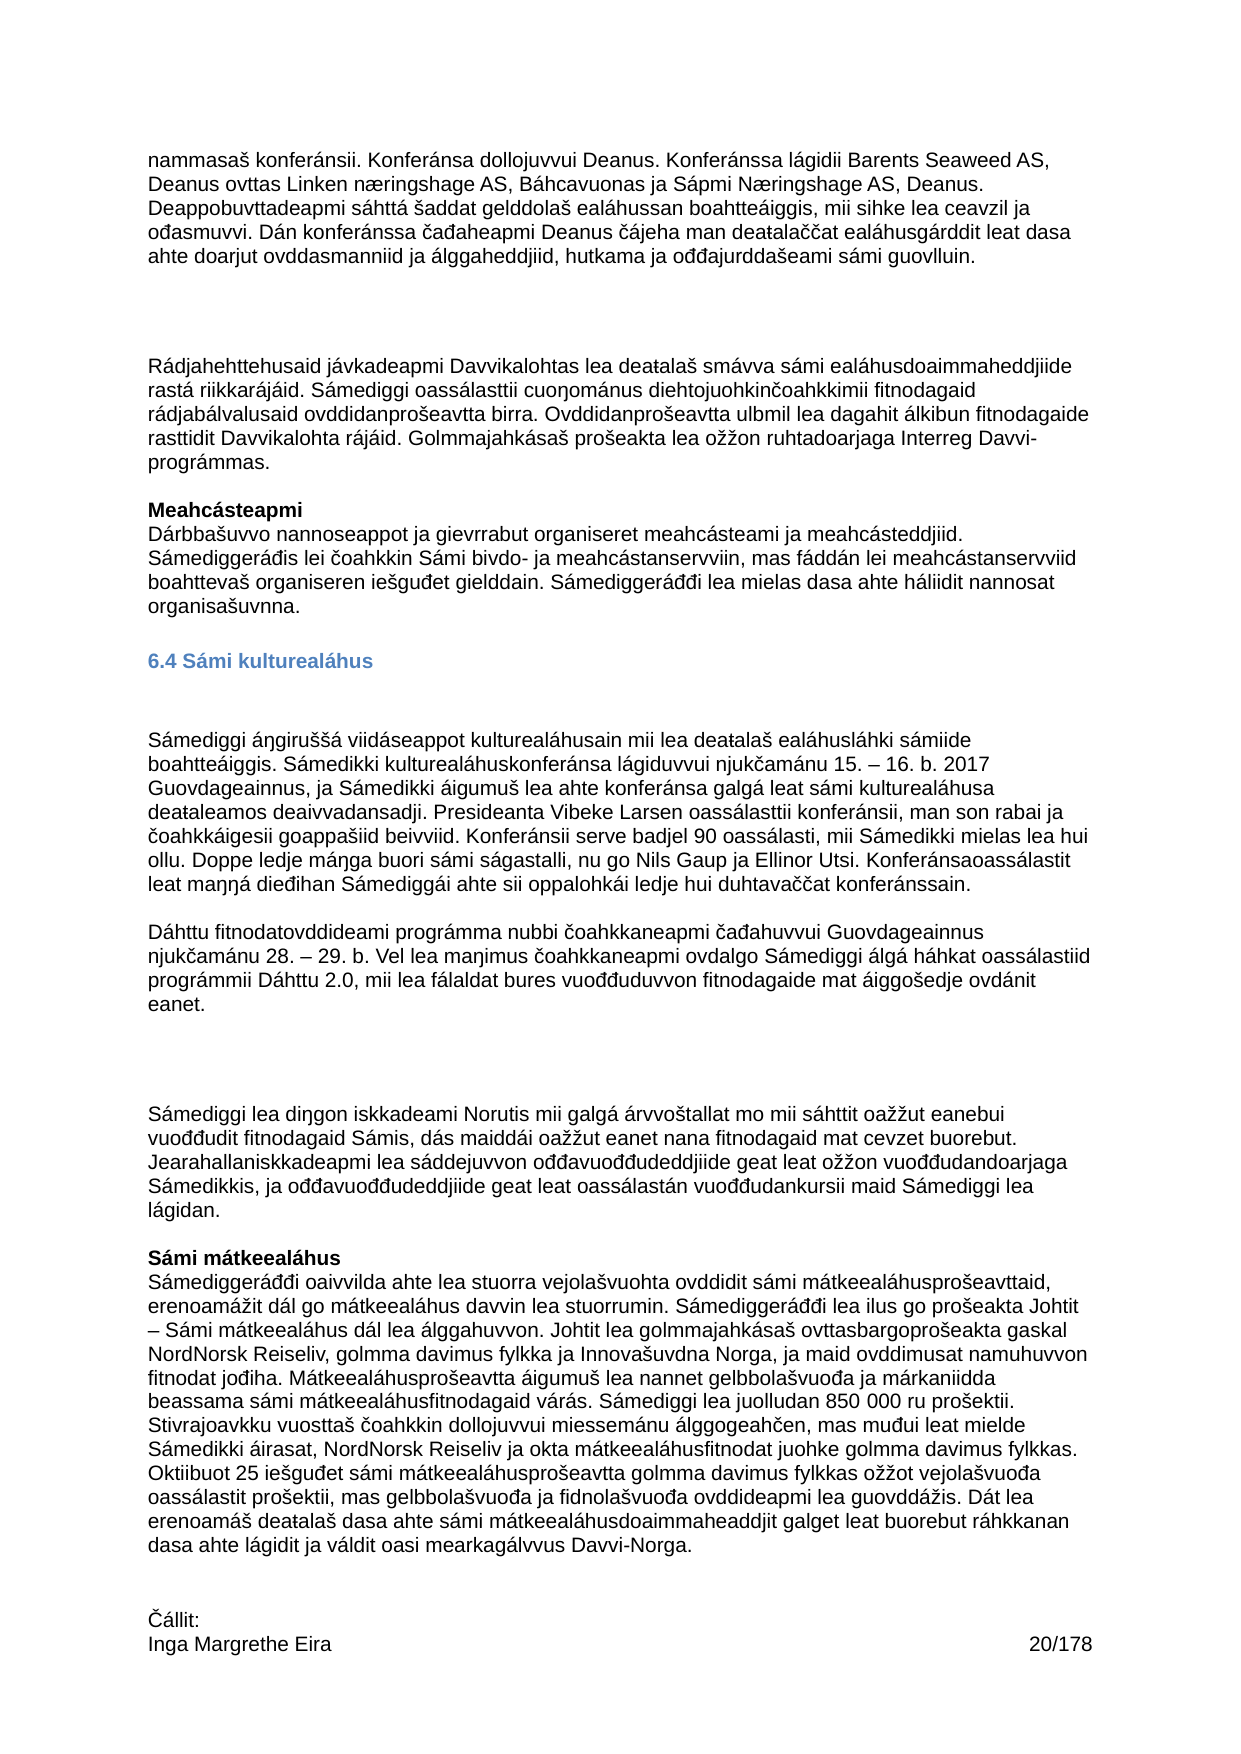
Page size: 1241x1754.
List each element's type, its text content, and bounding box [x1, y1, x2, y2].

table_header nammasaš konferánsii. Konferánsa dollojuvvui Deanus. Konferánssa lágidii Barents Seaweed AS, Deanus ovttas Linken næringshage AS, Báhcavuonas ja Sápmi Næringshage AS, Deanus. Deappobuvttadeapmi sáhttá šaddat gelddolaš ealáhussan boahtteáiggis, mii sihke lea ceavzil ja ođasmuvvi. Dán konferánssa čađaheapmi Deanus čájeha man deaŧalaččat ealáhusgárddit leat dasa ahte doarjut ovddasmanniid ja álggaheddjiid, hutkama ja ođđajurddašeami sámi guovlluin. Rádjahehttehusaid jávkadeapmi Davvikalohtas lea deaŧalaš smávva sámi ealáhusdoaimmaheddjiide rastá riikkarájáid. Sámediggi oassálasttii cuoŋománus diehtojuohkinčoahkkimii fitnodagaid rádjabálvalusaid ovddidanprošeavtta birra. Ovddidanprošeavtta ulbmil lea dagahit álkibun fitnodagaide rasttidit Davvikalohta rájáid. Golmmajahkásaš prošeakta lea ožžon ruhtadoarjaga Interreg Davvi-prográmmas. Meahcásteapmi Dárbbašuvvo nannoseappot ja gievrrabut organiseret meahcásteami ja meahcásteddjiid. Sámediggeráđis lei čoahkkin Sámi bivdo- ja meahcástanservviin, mas fáddán lei meahcástanservviid boahttevaš organiseren iešguđet gielddain. Sámediggeráđđi lea mielas dasa ahte háliidit nannosat organisašuvnna. 6.4 Sámi kulturealáhus Sámediggi áŋgiruššá viidáseappot kulturealáhusain mii lea deaŧalaš ealáhusláhki sámiide boahtteáiggis. Sámedikki kulturealáhuskonferánsa lágiduvvui njukčamánu 15. – 16. b. 2017 Guovdageainnus, ja Sámedikki áigumuš lea ahte konferánsa galgá leat sámi kulturealáhusa deaŧaleamos deaivvadansadji. Presideanta Vibeke Larsen oassálasttii konferánsii, man son rabai ja čoahkkáigesii goappašiid beivviid. Konferánsii serve badjel 90 oassálasti, mii Sámedikki mielas lea hui ollu. Doppe ledje máŋga buori sámi ságastalli, nu go Nils Gaup ja Ellinor Utsi. Konferánsaoassálastit leat maŋŋá dieđihan Sámediggái ahte sii oppalohkái ledje hui duhtavaččat konferánssain. Dáhttu fitnodatovddideami prográmma nubbi čoahkkaneapmi čađahuvvui Guovdageainnus njukčamánu 28. – 29. b. Vel lea maŋimus čoahkkaneapmi ovdalgo Sámediggi álgá háhkat oassálastiid prográmmii Dáhttu 2.0, mii lea fálaldat bures vuođđuduvvon fitnodagaide mat áiggošedje ovdánit eanet. Sámediggi lea diŋgon iskkadeami Norutis mii galgá árvvoštallat mo mii sáhttit oažžut eanebui vuođđudit fitnodagaid Sámis, dás maiddái oažžut eanet nana fitnodagaid mat cevzet buorebut. Jearahallaniskkadeapmi lea sáddejuvvon ođđavuođđudeddjiide geat leat ožžon vuođđudandoarjaga Sámedikkis, ja ođđavuođđudeddjiide geat leat oassálastán vuođđudankursii maid Sámediggi lea lágidan. Sámi mátkeealáhus Sámediggeráđđi oaivvilda ahte lea stuorra vejolašvuohta ovddidit sámi mátkeealáhusprošeavttaid, erenoamážit dál go mátkeealáhus davvin lea stuorrumin. Sámediggeráđđi lea ilus go prošeakta Johtit – Sámi mátkeealáhus dál lea álggahuvvon. Johtit lea golmmajahkásaš ovttasbargoprošeakta gaskal NordNorsk Reiseliv, golmma davimus fylkka ja Innovašuvdna Norga, ja maid ovddimusat namuhuvvon fitnodat jođiha. Mátkeealáhusprošeavtta áigumuš lea nannet gelbbolašvuođa ja márkaniidda beassama sámi mátkeealáhusfitnodagaid várás. Sámediggi lea juolludan 850 000 ru prošektii. Stivrajoavkku vuosttaš čoahkkin dollojuvvui miessemánu álggogeahčen, mas muđui leat mielde Sámedikki áirasat, NordNorsk Reiseliv ja okta mátkeealáhusfitnodat juohke golmma davimus fylkkas. Oktiibuot 25 iešguđet sámi mátkeealáhusprošeavtta golmma davimus fylkkas ožžot vejolašvuođa oassálastit prošektii, mas gelbbolašvuođa ja fidnolašvuođa ovddideapmi lea guovddážis. Dát lea erenoamáš deaŧalaš dasa ahte sámi mátkeealáhusdoaimmaheaddjit galget leat buorebut ráhkkanan dasa ahte lágidit ja váldit oasi mearkagálvvus Davvi-Norga. [136, 148, 1104, 1588]
